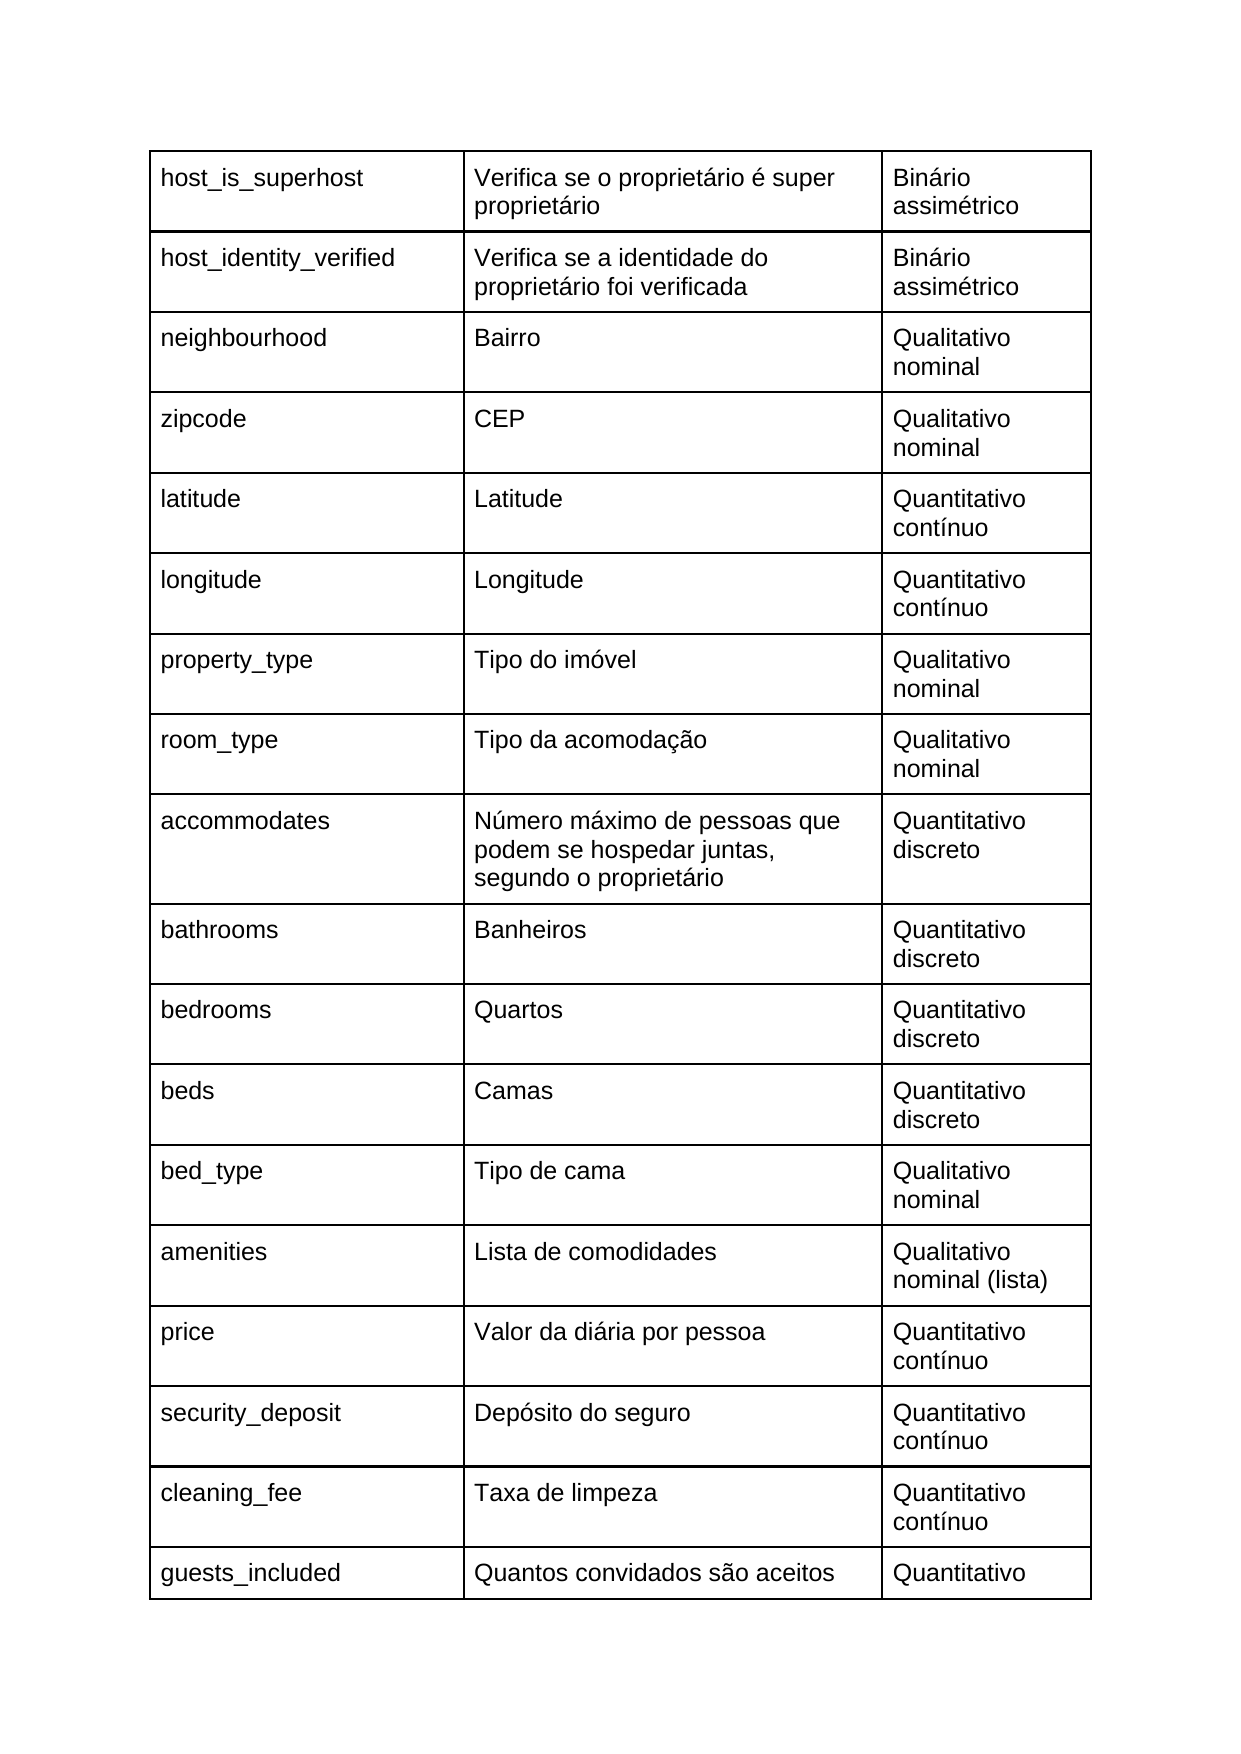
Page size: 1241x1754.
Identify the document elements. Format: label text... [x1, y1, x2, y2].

table_cell beds [151, 1065, 463, 1144]
table_cell Quantitativo contínuo [883, 554, 1090, 632]
table_cell Quantitativo discreto [883, 1065, 1090, 1144]
table_cell Bairro [465, 313, 881, 391]
table_cell Qualitativo nominal [883, 393, 1090, 472]
table_cell CEP [465, 393, 881, 472]
table_cell Quantitativo contínuo [883, 1387, 1090, 1465]
table_cell zipcode [151, 393, 463, 472]
table_cell price [151, 1307, 463, 1385]
table_cell bathrooms [151, 905, 463, 983]
table_cell host_is_superhost [151, 152, 463, 230]
table_cell Quantitativo [883, 1548, 1090, 1597]
table_cell bedrooms [151, 985, 463, 1063]
table_cell host_identity_verified [151, 233, 463, 311]
table_cell Lista de comodidades [465, 1226, 881, 1304]
table_cell bed_type [151, 1146, 463, 1224]
table_cell Tipo de cama [465, 1146, 881, 1224]
table_cell Longitude [465, 554, 881, 632]
table_cell Número máximo de pessoas que podem se hospedar juntas, segundo o proprietário [465, 795, 881, 902]
table_cell Qualitativo nominal [883, 1146, 1090, 1224]
table_cell Qualitativo nominal [883, 313, 1090, 391]
table_cell property_type [151, 635, 463, 713]
table_cell Latitude [465, 474, 881, 552]
table_cell room_type [151, 715, 463, 793]
table_cell Verifica se o proprietário é super proprietário [465, 152, 881, 230]
table_cell Quantitativo contínuo [883, 1468, 1090, 1546]
table_cell Quantitativo contínuo [883, 1307, 1090, 1385]
table_cell Binário assimétrico [883, 152, 1090, 230]
table_cell longitude [151, 554, 463, 632]
table_cell Quantitativo contínuo [883, 474, 1090, 552]
table_cell Verifica se a identidade do proprietário foi verificada [465, 233, 881, 311]
table_cell security_deposit [151, 1387, 463, 1465]
table_cell Depósito do seguro [465, 1387, 881, 1465]
table_cell Binário assimétrico [883, 233, 1090, 311]
table_cell Quantos convidados são aceitos [465, 1548, 881, 1597]
table_cell Camas [465, 1065, 881, 1144]
table_cell Valor da diária por pessoa [465, 1307, 881, 1385]
table_cell Quantitativo discreto [883, 985, 1090, 1063]
table_cell Qualitativo nominal [883, 715, 1090, 793]
table_cell Banheiros [465, 905, 881, 983]
table_cell neighbourhood [151, 313, 463, 391]
table_cell Quartos [465, 985, 881, 1063]
table_cell accommodates [151, 795, 463, 902]
table_cell cleaning_fee [151, 1468, 463, 1546]
table_cell Taxa de limpeza [465, 1468, 881, 1546]
table_cell latitude [151, 474, 463, 552]
table_cell Quantitativo discreto [883, 905, 1090, 983]
table_cell Qualitativo nominal [883, 635, 1090, 713]
table_cell amenities [151, 1226, 463, 1304]
table_cell Quantitativo discreto [883, 795, 1090, 902]
table_cell Tipo da acomodação [465, 715, 881, 793]
table_cell guests_included [151, 1548, 463, 1597]
table_cell Qualitativo nominal (lista) [883, 1226, 1090, 1304]
table_cell Tipo do imóvel [465, 635, 881, 713]
